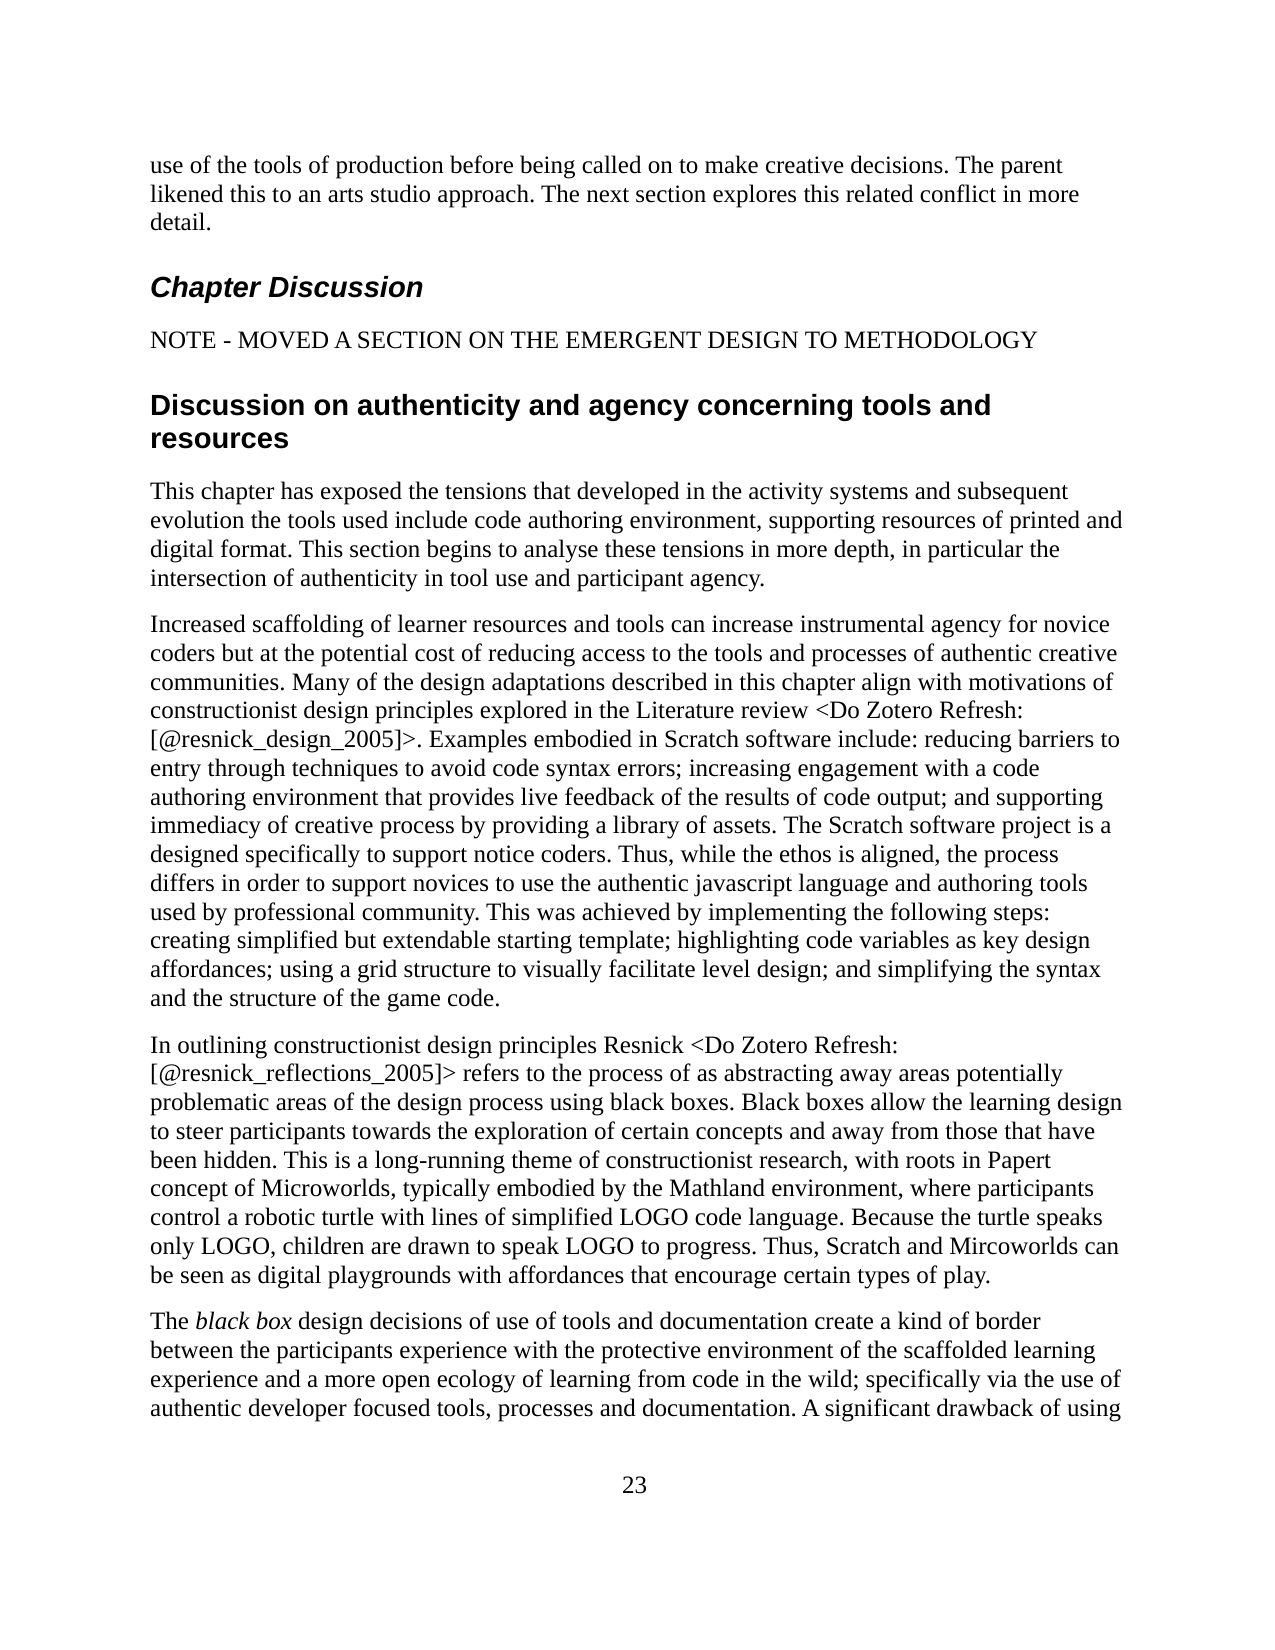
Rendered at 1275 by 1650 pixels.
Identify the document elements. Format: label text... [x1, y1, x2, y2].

text use of the tools of production before being called on to make creative decisions. The parent likened this to an arts studio approach. The next section explores this related conflict in more detail. [150, 150, 1125, 236]
text The black box design decisions of use of tools and documentation create a kind of border between the participants experience with the protective environment of the scaffolded learning experience and a more open ecology of learning from code in the wild; specifically via the use of authentic developer focused tools, processes and documentation. A significant drawback of using [150, 1306, 1125, 1421]
subtitle Discussion on authenticity and agency concerning tools and resources [150, 388, 1125, 455]
subtitle Chapter Discussion [150, 270, 1125, 304]
text Increased scaffolding of learner resources and tools can increase instrumental agency for novice coders but at the potential cost of reducing access to the tools and processes of authentic creative communities. Many of the design adaptations described in this chapter align with motivations of constructionist design principles explored in the Literature review <Do Zotero Refresh: [@resnick_design_2005]>. Examples embodied in Scratch software include: reducing barriers to entry through techniques to avoid code syntax errors; increasing engagement with a code authoring environment that provides live feedback of the results of code output; and supporting immediacy of creative process by providing a library of assets. The Scratch software project is a designed specifically to support notice coders. Thus, while the ethos is aligned, the process differs in order to support novices to use the authentic javascript language and authoring tools used by professional community. This was achieved by implementing the following steps: creating simplified but extendable starting template; highlighting code variables as key design affordances; using a grid structure to visually facilitate level design; and simplifying the syntax and the structure of the game code. [150, 609, 1125, 1012]
text This chapter has exposed the tensions that developed in the activity systems and subsequent evolution the tools used include code authoring environment, supporting resources of printed and digital format. This section begins to analyse these tensions in more depth, in particular the intersection of authenticity in tool use and participant agency. [150, 476, 1125, 591]
text In outlining constructionist design principles Resnick <Do Zotero Refresh: [@resnick_reflections_2005]> refers to the process of as abstracting away areas potentially problematic areas of the design process using black boxes. Black boxes allow the learning design to steer participants towards the exploration of certain concepts and away from those that have been hidden. This is a long-running theme of constructionist research, with roots in Papert concept of Microworlds, typically embodied by the Mathland environment, where participants control a robotic turtle with lines of simplified LOGO code language. Because the turtle speaks only LOGO, children are drawn to speak LOGO to progress. Thus, Scratch and Mircoworlds can be seen as digital playgrounds with affordances that encourage certain types of play. [150, 1030, 1125, 1288]
text NOTE - MOVED A SECTION ON THE EMERGENT DESIGN TO METHODOLOGY [150, 325, 1125, 354]
